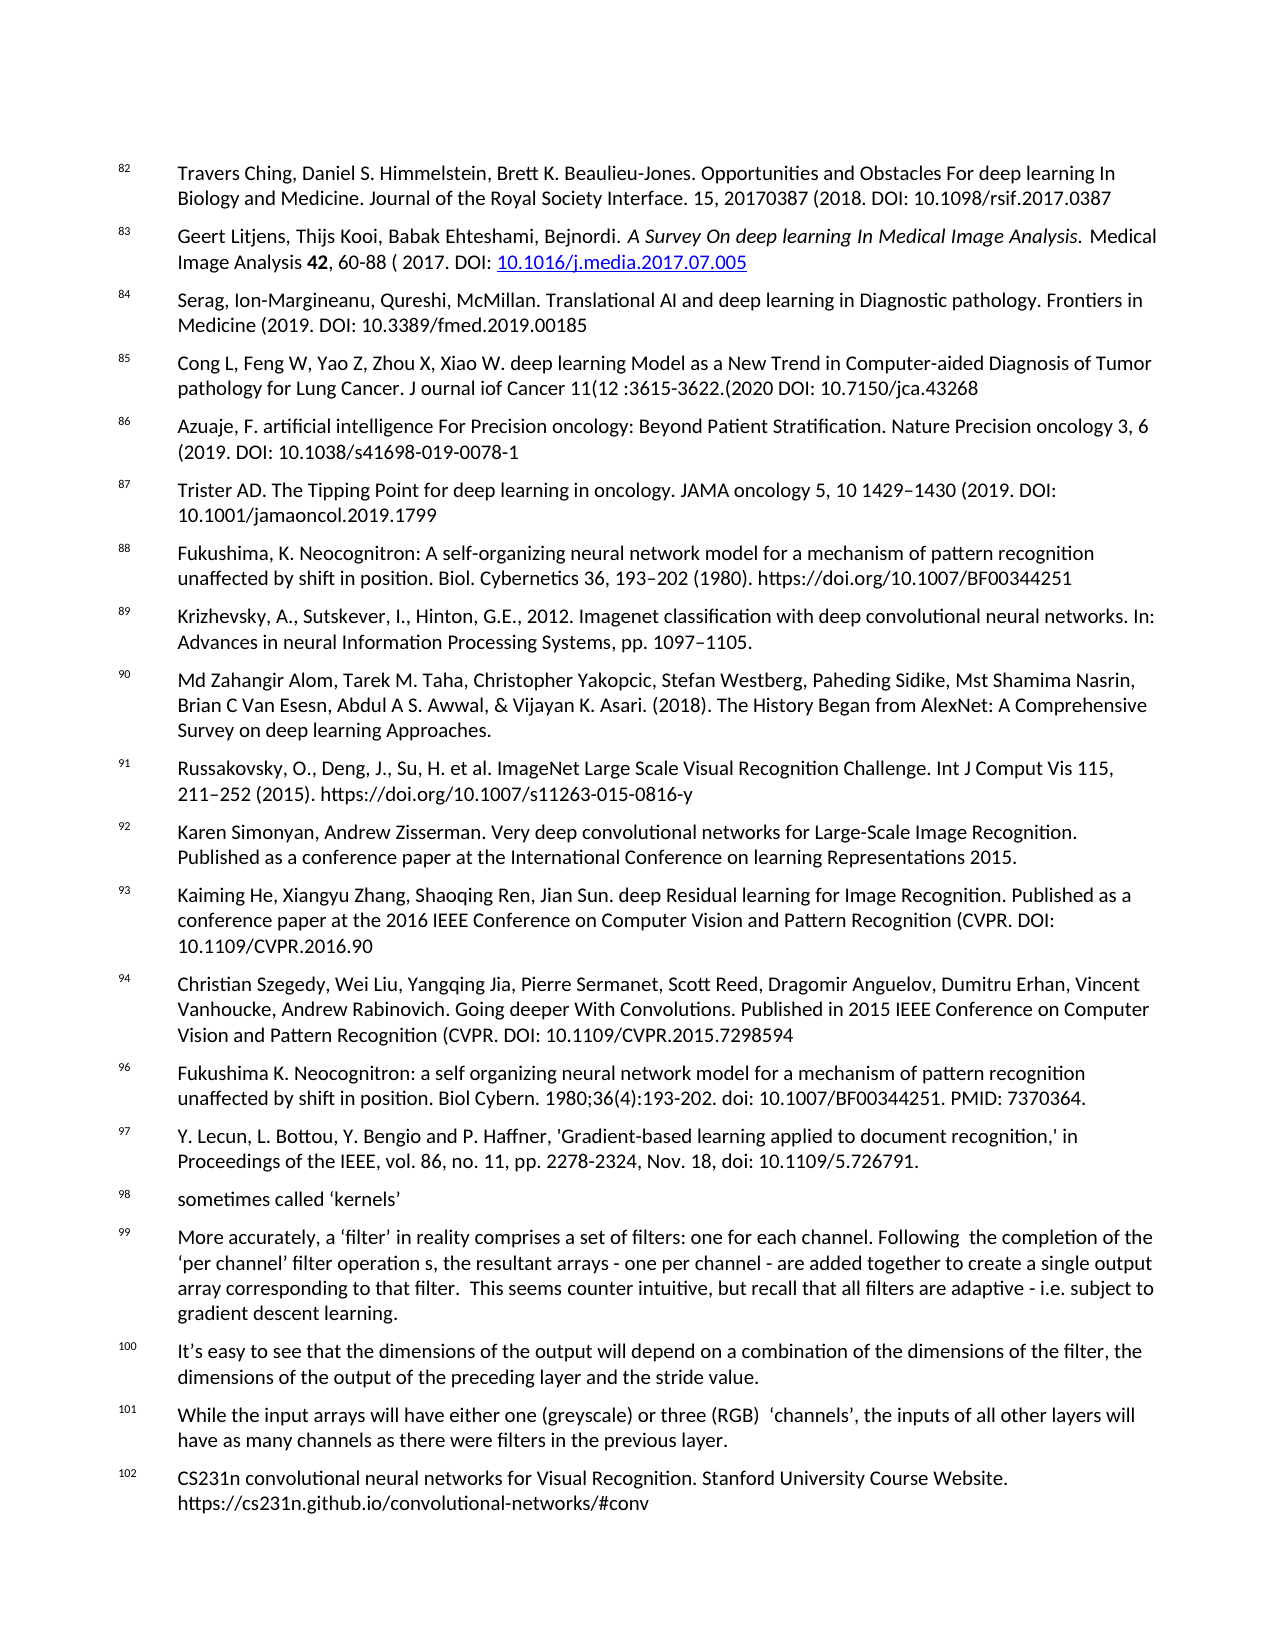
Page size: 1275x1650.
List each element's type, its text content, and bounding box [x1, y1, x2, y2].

text sometimes called ‘kernels’ [118, 1186, 1157, 1212]
text Fukushima, K. Neocognitron: A self-organizing neural network model for a mechanism of pattern recognition unaffected by shift in position. Biol. Cybernetics 36, 193–202 (1980). https://doi.org/10.1007/BF00344251 [118, 540, 1157, 591]
text Russakovsky, O., Deng, J., Su, H. et al. ImageNet Large Scale Visual Recognition Challenge. Int J Comput Vis 115, 211–252 (2015). https://doi.org/10.1007/s11263-015-0816-y [118, 756, 1157, 806]
text Geert Litjens, Thijs Kooi, Babak Ehteshami, Bejnordi. A Survey On deep learning In Medical Image Analysis. Medical Image Analysis 42, 60-88 ( 2017. DOI: 10.1016/j.media.2017.07.005 [118, 223, 1157, 274]
text Krizhevsky, A., Sutskever, I., Hinton, G.E., 2012. Imagenet classification with deep convolutional neural networks. In: Advances in neural Information Processing Systems, pp. 1097–1105. [118, 603, 1157, 654]
text CS231n convolutional neural networks for Visual Recognition. Stanford University Course Website. https://cs231n.github.io/convolutional-networks/#conv [118, 1465, 1157, 1516]
text Travers Ching, Daniel S. Himmelstein, Brett K. Beaulieu-Jones. Opportunities and Obstacles For deep learning In Biology and Medicine. Journal of the Royal Society Interface. 15, 20170387 (2018. DOI: 10.1098/rsif.2017.0387 [118, 160, 1157, 211]
text Y. Lecun, L. Bottou, Y. Bengio and P. Haffner, 'Gradient-based learning applied to document recognition,' in Proceedings of the IEEE, vol. 86, no. 11, pp. 2278-2324, Nov. 18, doi: 10.1109/5.726791. [118, 1123, 1157, 1174]
text Kaiming He, Xiangyu Zhang, Shaoqing Ren, Jian Sun. deep Residual learning for Image Recognition. Published as a conference paper at the 2016 IEEE Conference on Computer Vision and Pattern Recognition (CVPR. DOI: 10.1109/CVPR.2016.90 [118, 882, 1157, 958]
text Trister AD. The Tipping Point for deep learning in oncology. JAMA oncology 5, 10 1429–1430 (2019. DOI: 10.1001/jamaoncol.2019.1799 [118, 477, 1157, 528]
text Cong L, Feng W, Yao Z, Zhou X, Xiao W. deep learning Model as a New Trend in Computer-aided Diagnosis of Tumor pathology for Lung Cancer. J ournal iof Cancer 11(12 :3615-3622.(2020 DOI: 10.7150/jca.43268 [118, 350, 1157, 401]
text More accurately, a ‘filter’ in reality comprises a set of filters: one for each channel. Following the completion of the ‘per channel’ filter operation s, the resultant arrays - one per channel - are added together to create a single output array corresponding to that filter. This seems counter intuitive, but recall that all filters are adaptive - i.e. subject to gradient descent learning. [118, 1224, 1157, 1326]
text It’s easy to see that the dimensions of the output will depend on a combination of the dimensions of the filter, the dimensions of the output of the preceding layer and the stride value. [118, 1338, 1157, 1389]
text Christian Szegedy, Wei Liu, Yangqing Jia, Pierre Sermanet, Scott Reed, Dragomir Anguelov, Dumitru Erhan, Vincent Vanhoucke, Andrew Rabinovich. Going deeper With Convolutions. Published in 2015 IEEE Conference on Computer Vision and Pattern Recognition (CVPR. DOI: 10.1109/CVPR.2015.7298594 [118, 971, 1157, 1047]
text Md Zahangir Alom, Tarek M. Taha, Christopher Yakopcic, Stefan Westberg, Paheding Sidike, Mst Shamima Nasrin, Brian C Van Esesn, Abdul A S. Awwal, & Vijayan K. Asari. (2018). The History Began from AlexNet: A Comprehensive Survey on deep learning Approaches. [118, 667, 1157, 743]
text Serag, Ion-Margineanu, Qureshi, McMillan. Translational AI and deep learning in Diagnostic pathology. Frontiers in Medicine (2019. DOI: 10.3389/fmed.2019.00185 [118, 287, 1157, 338]
text While the input arrays will have either one (greyscale) or three (RGB) ‘channels’, the inputs of all other layers will have as many channels as there were filters in the previous layer. [118, 1402, 1157, 1453]
text Fukushima K. Neocognitron: a self organizing neural network model for a mechanism of pattern recognition unaffected by shift in position. Biol Cybern. 1980;36(4):193-202. doi: 10.1007/BF00344251. PMID: 7370364. [118, 1060, 1157, 1111]
text Azuaje, F. artificial intelligence For Precision oncology: Beyond Patient Stratification. Nature Precision oncology 3, 6 (2019. DOI: 10.1038/s41698-019-0078-1 [118, 413, 1157, 464]
text Karen Simonyan, Andrew Zisserman. Very deep convolutional networks for Large-Scale Image Recognition. Published as a conference paper at the International Conference on learning Representations 2015. [118, 819, 1157, 870]
